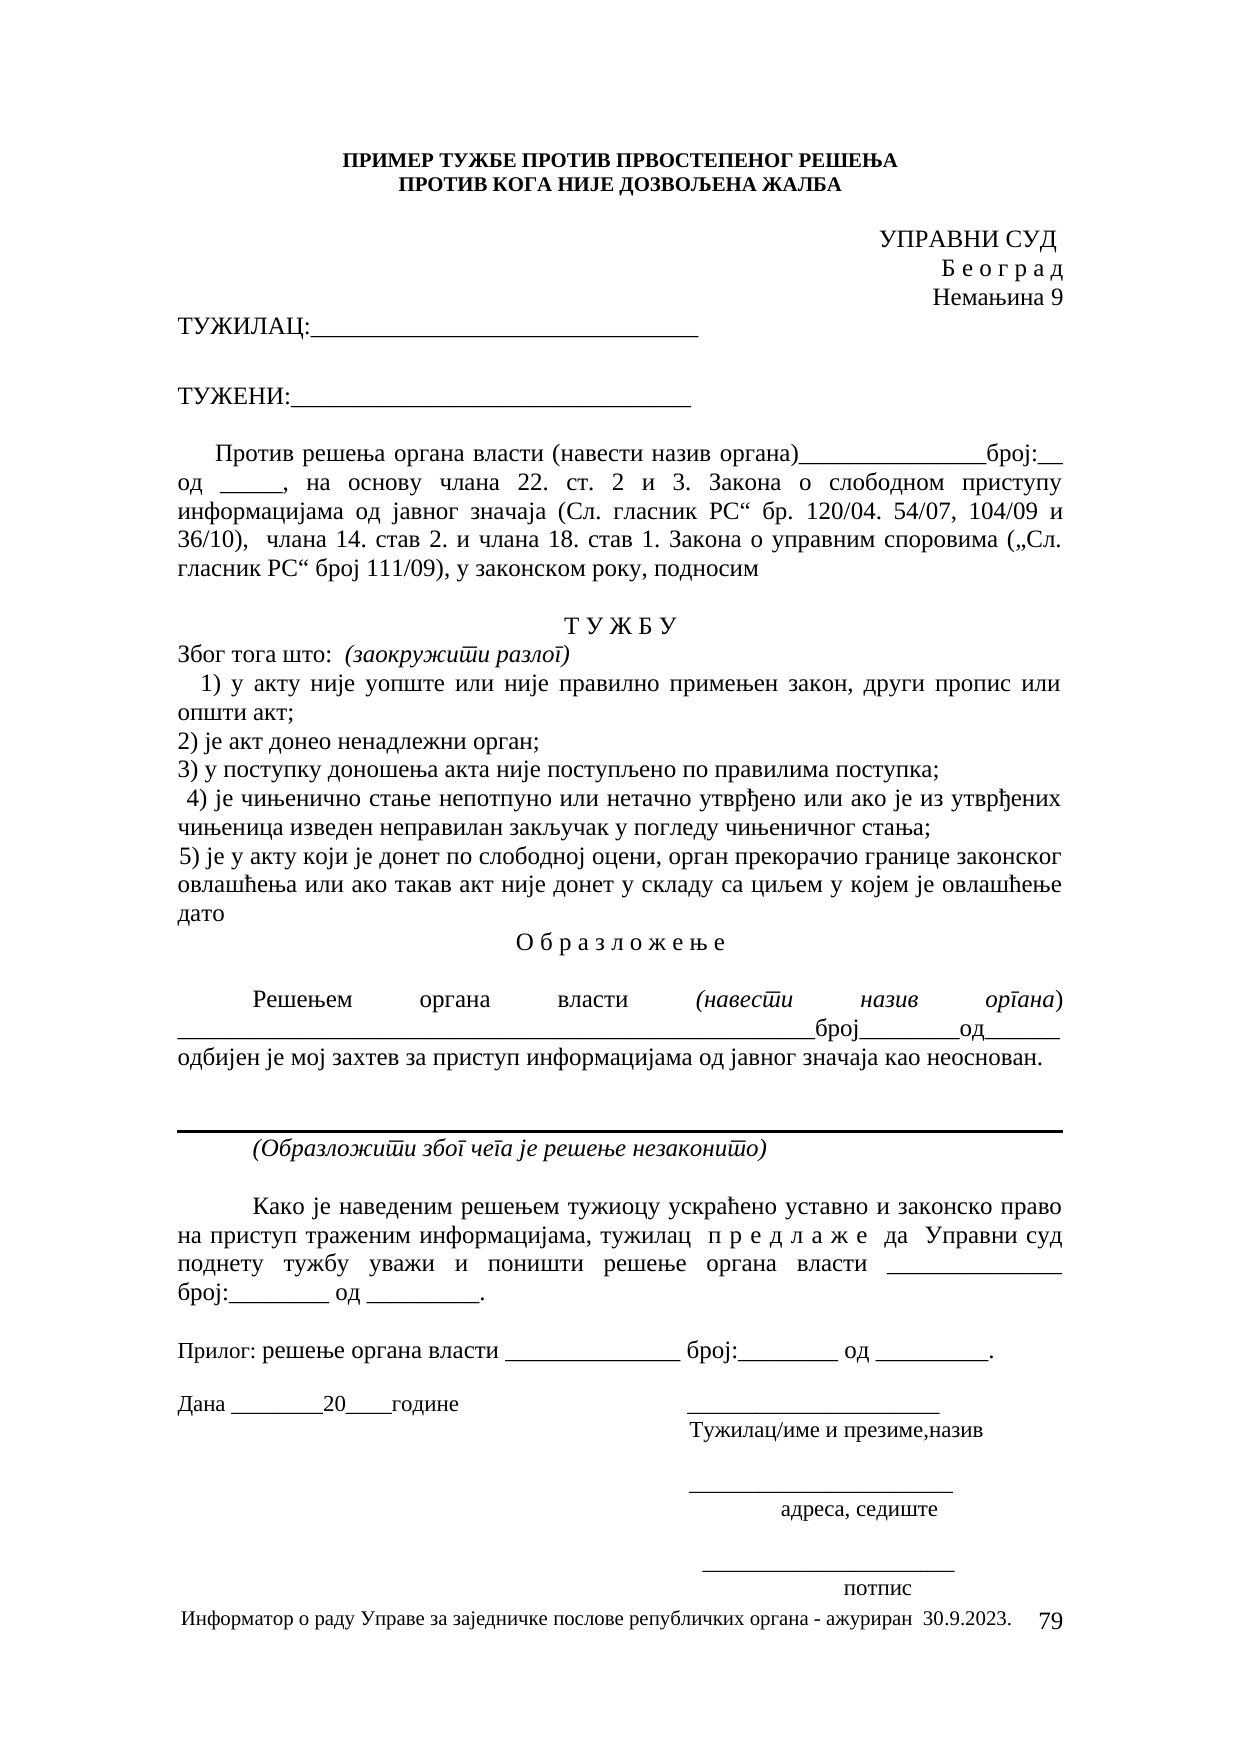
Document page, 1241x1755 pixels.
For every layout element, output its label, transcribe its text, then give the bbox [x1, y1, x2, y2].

text Дана ________20____године ______________________ [177, 1390, 1063, 1416]
text 1) у акту није уопште или није правилно примењен закон, други пропис или општи акт; [140, 668, 1063, 726]
text (Образложити због чега је решење незаконито) [177, 1133, 1063, 1162]
text ТУЖИЛАЦ:_______________________________ [177, 311, 1063, 339]
text О б р а з л о ж е њ е [177, 927, 1063, 956]
text Т У Ж Б У [177, 611, 1063, 639]
text ПРОТИВ КОГА НИЈЕ ДОЗВОЉЕНА ЖАЛБА [177, 172, 1063, 196]
text Б е о г р а д [177, 253, 1063, 282]
text _______________________ [215, 1469, 1063, 1495]
text Против решења органа власти (навести назив органа)_______________број:__ од _____, на основу члана 22. ст. 2 и 3. Закона о слободном приступу информацијама од јавног значаја (Сл. гласник РС“ бр. 120/04. 54/07, 104/09 и 36/10), члана 14. став 2. и члана 18. став 1. Закона о управним споровима („Сл. гласник РС“ број 111/09), у законском року, подносим [177, 438, 1063, 582]
text Тужилац/име и презиме,назив [215, 1416, 1063, 1443]
text адреса, седиште [215, 1495, 1063, 1522]
text УПРАВНИ СУД [177, 224, 1063, 253]
text Како је наведеним решењем тужиоцу ускраћено уставно и законско право на приступ траженим информацијама, тужилац п р е д л а ж е да Управни суд поднету тужбу уважи и поништи решење органа власти ______________ број:________ од _________. [177, 1191, 1063, 1306]
text ______________________ [702, 1522, 1063, 1574]
text Решењем органа власти (навести назив органа) ___________________________________________________број________од______ одбијен је мој захтев за приступ информацијама од јавног значаја као неоснован. [177, 984, 1063, 1071]
text 4) је чињенично стање непотпуно или нетачно утврђено или ако је из утврђених чињеница изведен неправилан закључак у погледу чињеничног стања; [140, 783, 1063, 841]
text ТУЖЕНИ:________________________________ [177, 381, 1063, 409]
text 3) у поступку доношења акта није поступљено по правилима поступка; [140, 754, 1063, 783]
text потпис [215, 1574, 1063, 1601]
text Прилог: решење органа власти ______________ број:________ од _________. [177, 1335, 1063, 1363]
text Због тога што: (заокружити разлог) [140, 639, 1063, 668]
text Немањина 9 [215, 282, 1063, 311]
text 5) је у акту који је донет по слободној оцени, орган прекорачио границе законског овлашћења или ако такав акт није донет у складу са циљем у којем је овлашћење дато [140, 841, 1063, 927]
text 2) је акт донео ненадлежни орган; [140, 726, 1063, 754]
text ПРИМЕР ТУЖБЕ ПРОТИВ ПРВОСТЕПЕНОГ РЕШЕЊА [177, 148, 1063, 172]
